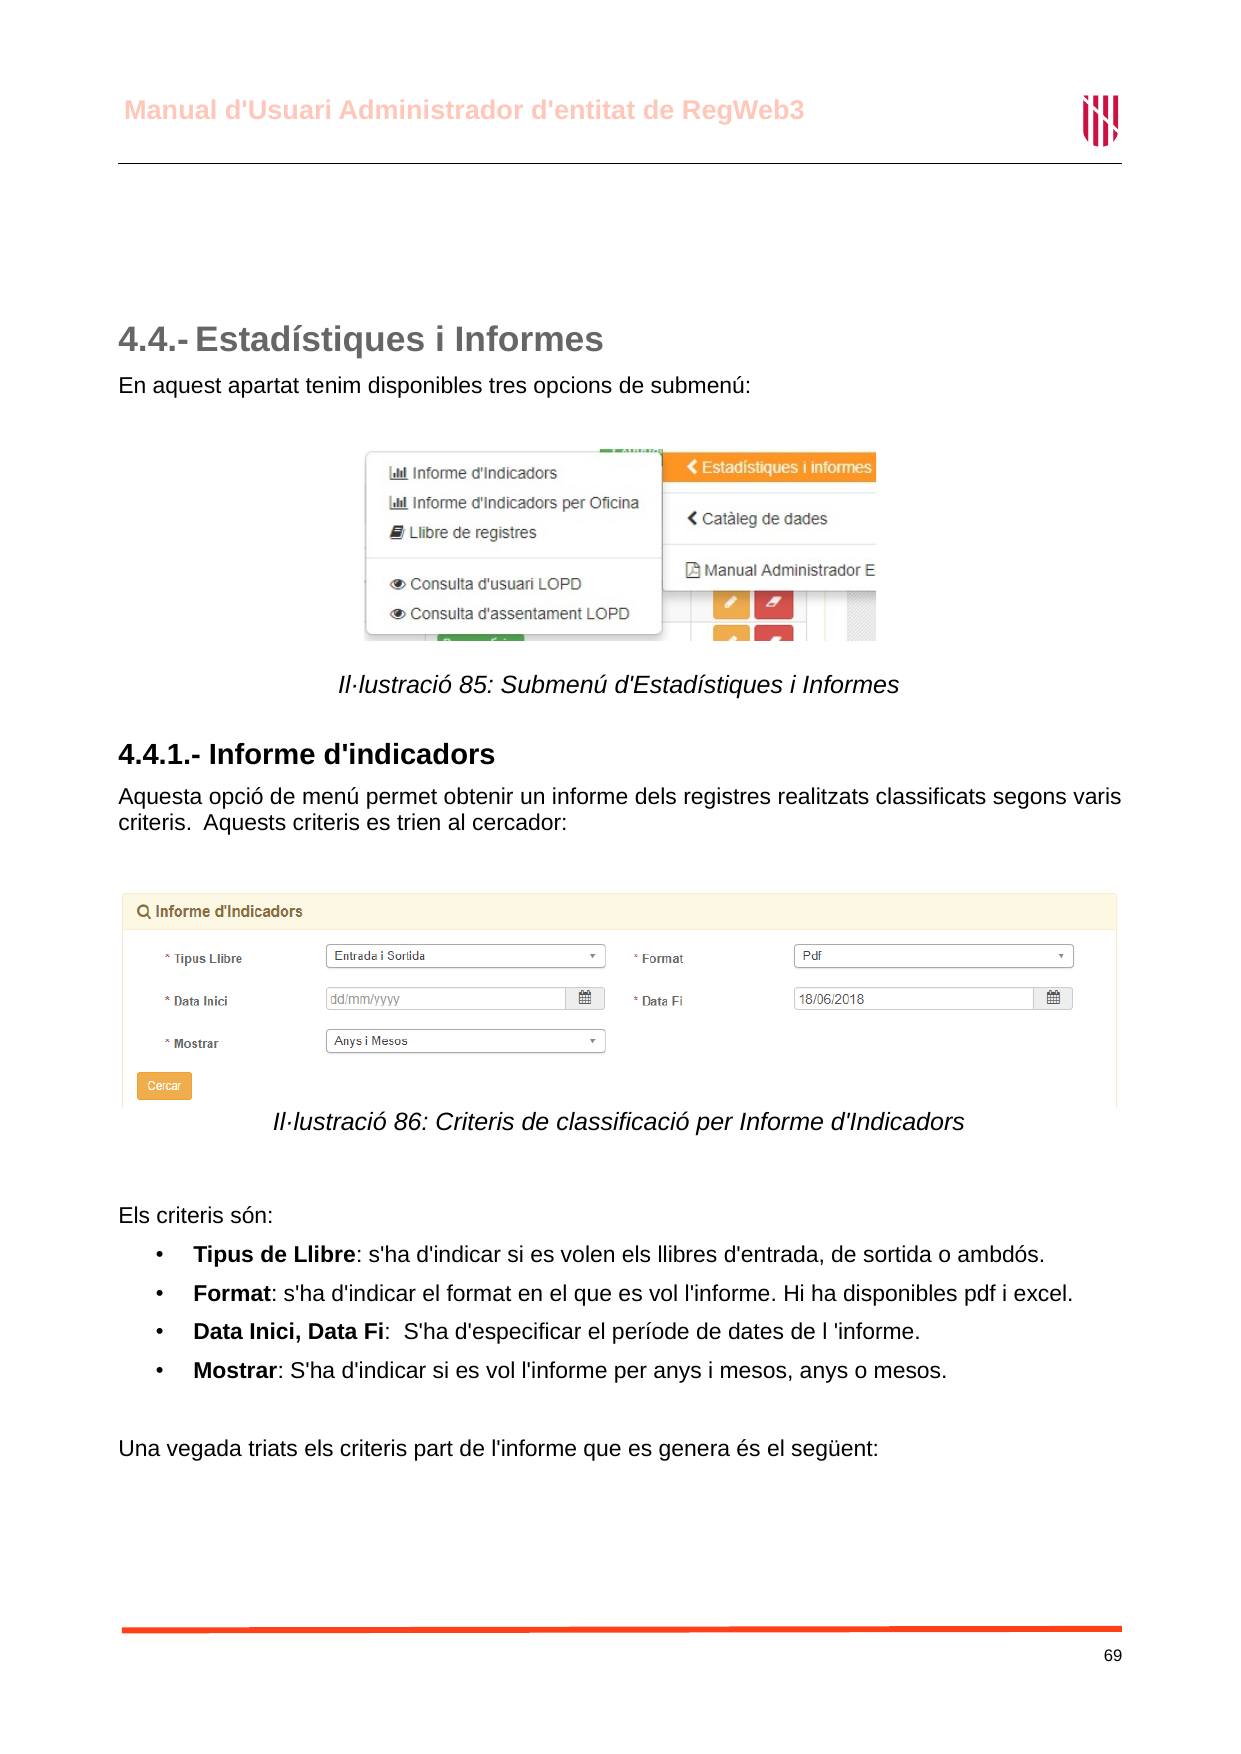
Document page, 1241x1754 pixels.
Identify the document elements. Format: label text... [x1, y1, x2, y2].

text Il·lustració 86: Criteris de classificació per Informe d'Indicadors [118, 1108, 1122, 1136]
subtitle Informe d'indicadors [118, 737, 1122, 770]
text Una vegada triats els criteris part de l'informe que es genera és el següent: [118, 1435, 1122, 1461]
list Data Inici, Data Fi: S'ha d'especificar el període de dates de l 'informe. [156, 1318, 1122, 1345]
picture [118, 886, 1123, 1108]
text Els criteris són: [118, 1202, 1122, 1228]
text Il·lustració 85: Submenú d'Estadístiques i Informes [118, 671, 1122, 699]
list Mostrar: S'ha d'indicar si es vol l'informe per anys i mesos, anys o mesos. [156, 1357, 1122, 1383]
picture [1080, 93, 1121, 148]
subtitle Estadístiques i Informes [118, 318, 1122, 359]
list Format: s'ha d'indicar el format en el que es vol l'informe. Hi ha disponibles pdf i excel. [156, 1279, 1122, 1306]
text Aquesta opció de menú permet obtenir un informe dels registres realitzats classificats segons varis criteris. Aquests criteris es trien al cercador: [118, 783, 1122, 836]
list Tipus de Llibre: s'ha d'indicar si es volen els llibres d'entrada, de sortida o ambdós. [156, 1241, 1122, 1267]
picture [363, 449, 877, 641]
text En aquest apartat tenim disponibles tres opcions de submenú: [118, 372, 1122, 398]
